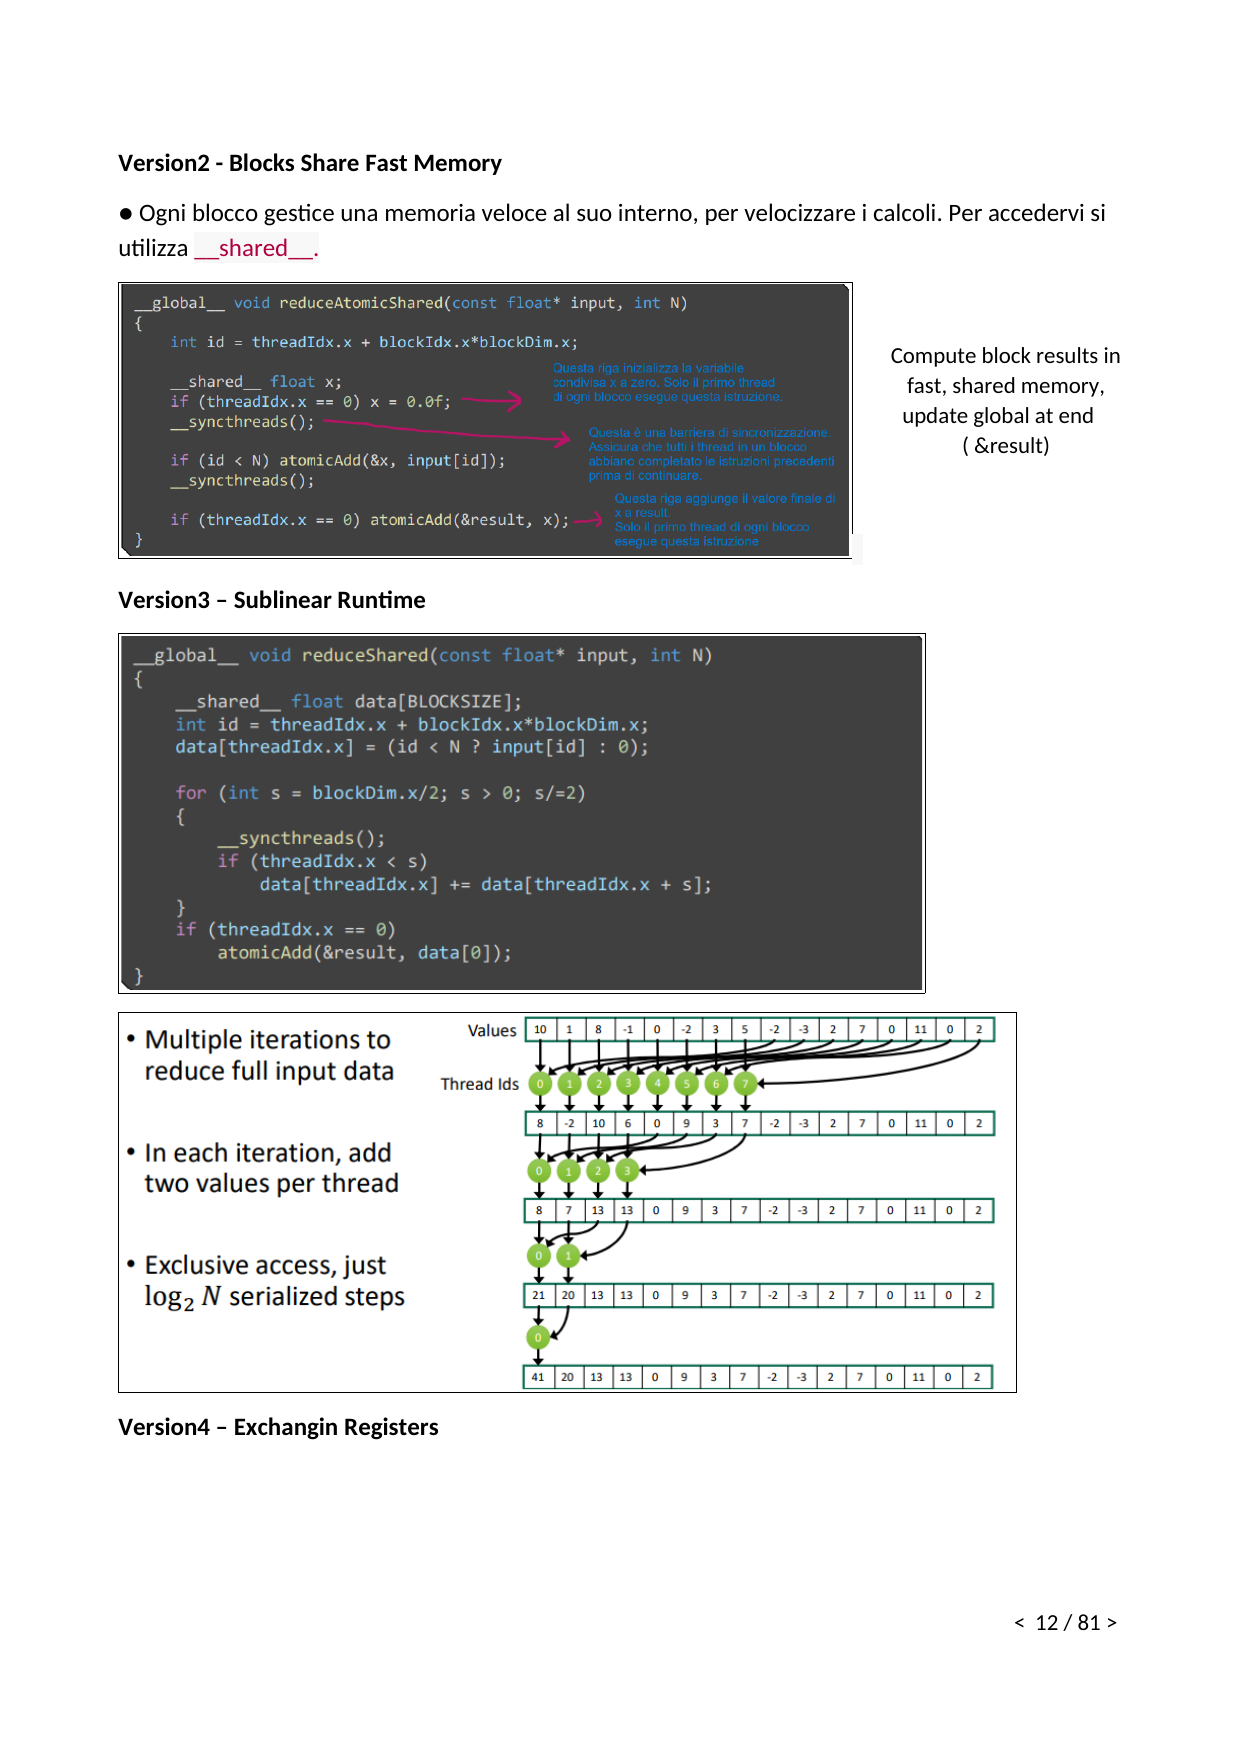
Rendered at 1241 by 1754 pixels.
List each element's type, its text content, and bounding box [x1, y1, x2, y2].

picture [121, 284, 849, 556]
picture [121, 1014, 1013, 1390]
text ● Ogni blocco gestice una memoria veloce al suo interno, per velocizzare i calcoli. Per accedervi si utilizza __shared__. [118, 197, 1122, 263]
text Version3 – Sublinear Runtime [118, 584, 1122, 614]
text Version2 - Blocks Share Fast Memory [118, 148, 1122, 178]
text Version4 – Exchangin Registers [118, 1412, 1122, 1442]
picture [121, 636, 923, 990]
